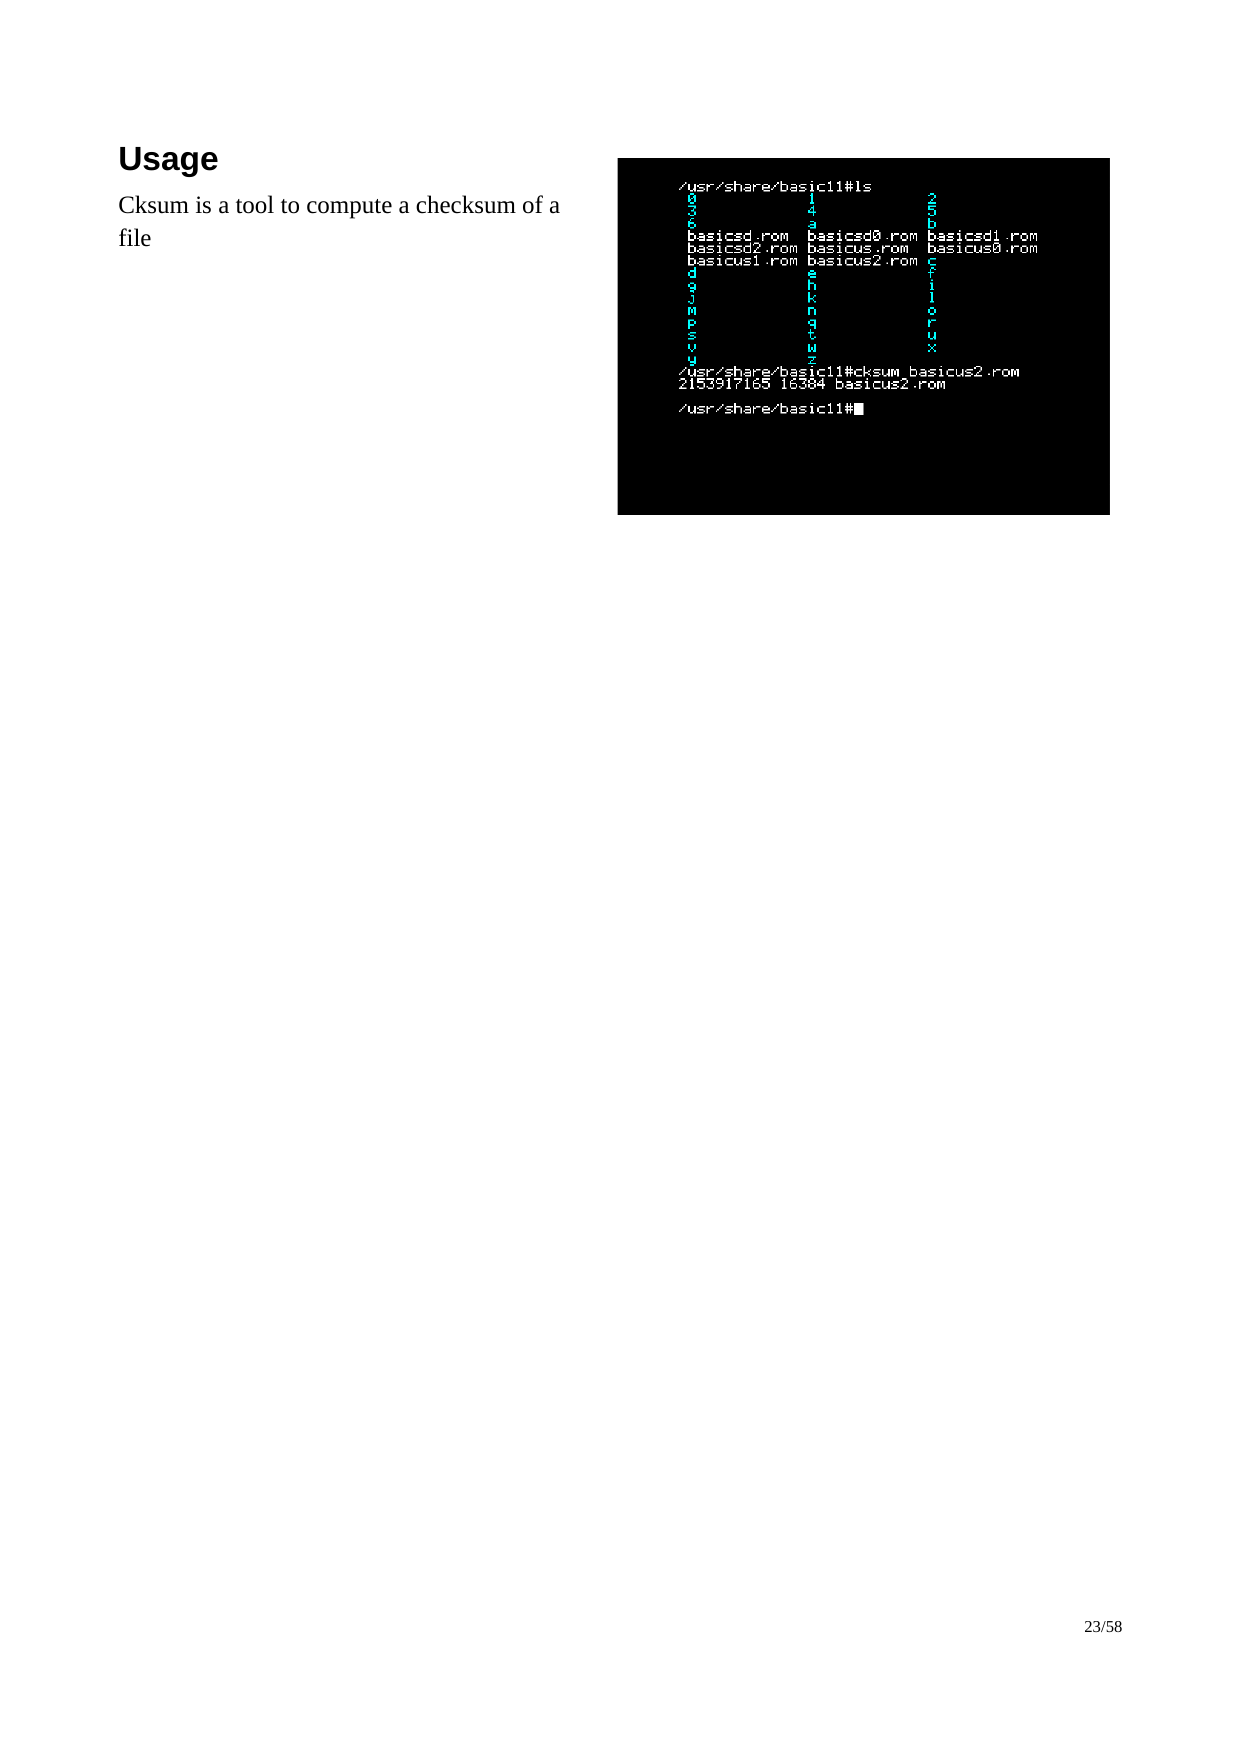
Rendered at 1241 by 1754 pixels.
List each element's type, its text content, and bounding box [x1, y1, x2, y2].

subtitle Usage [118, 139, 1122, 178]
text Cksum is a tool to compute a checksum of a file [118, 190, 617, 252]
picture [617, 158, 1110, 515]
